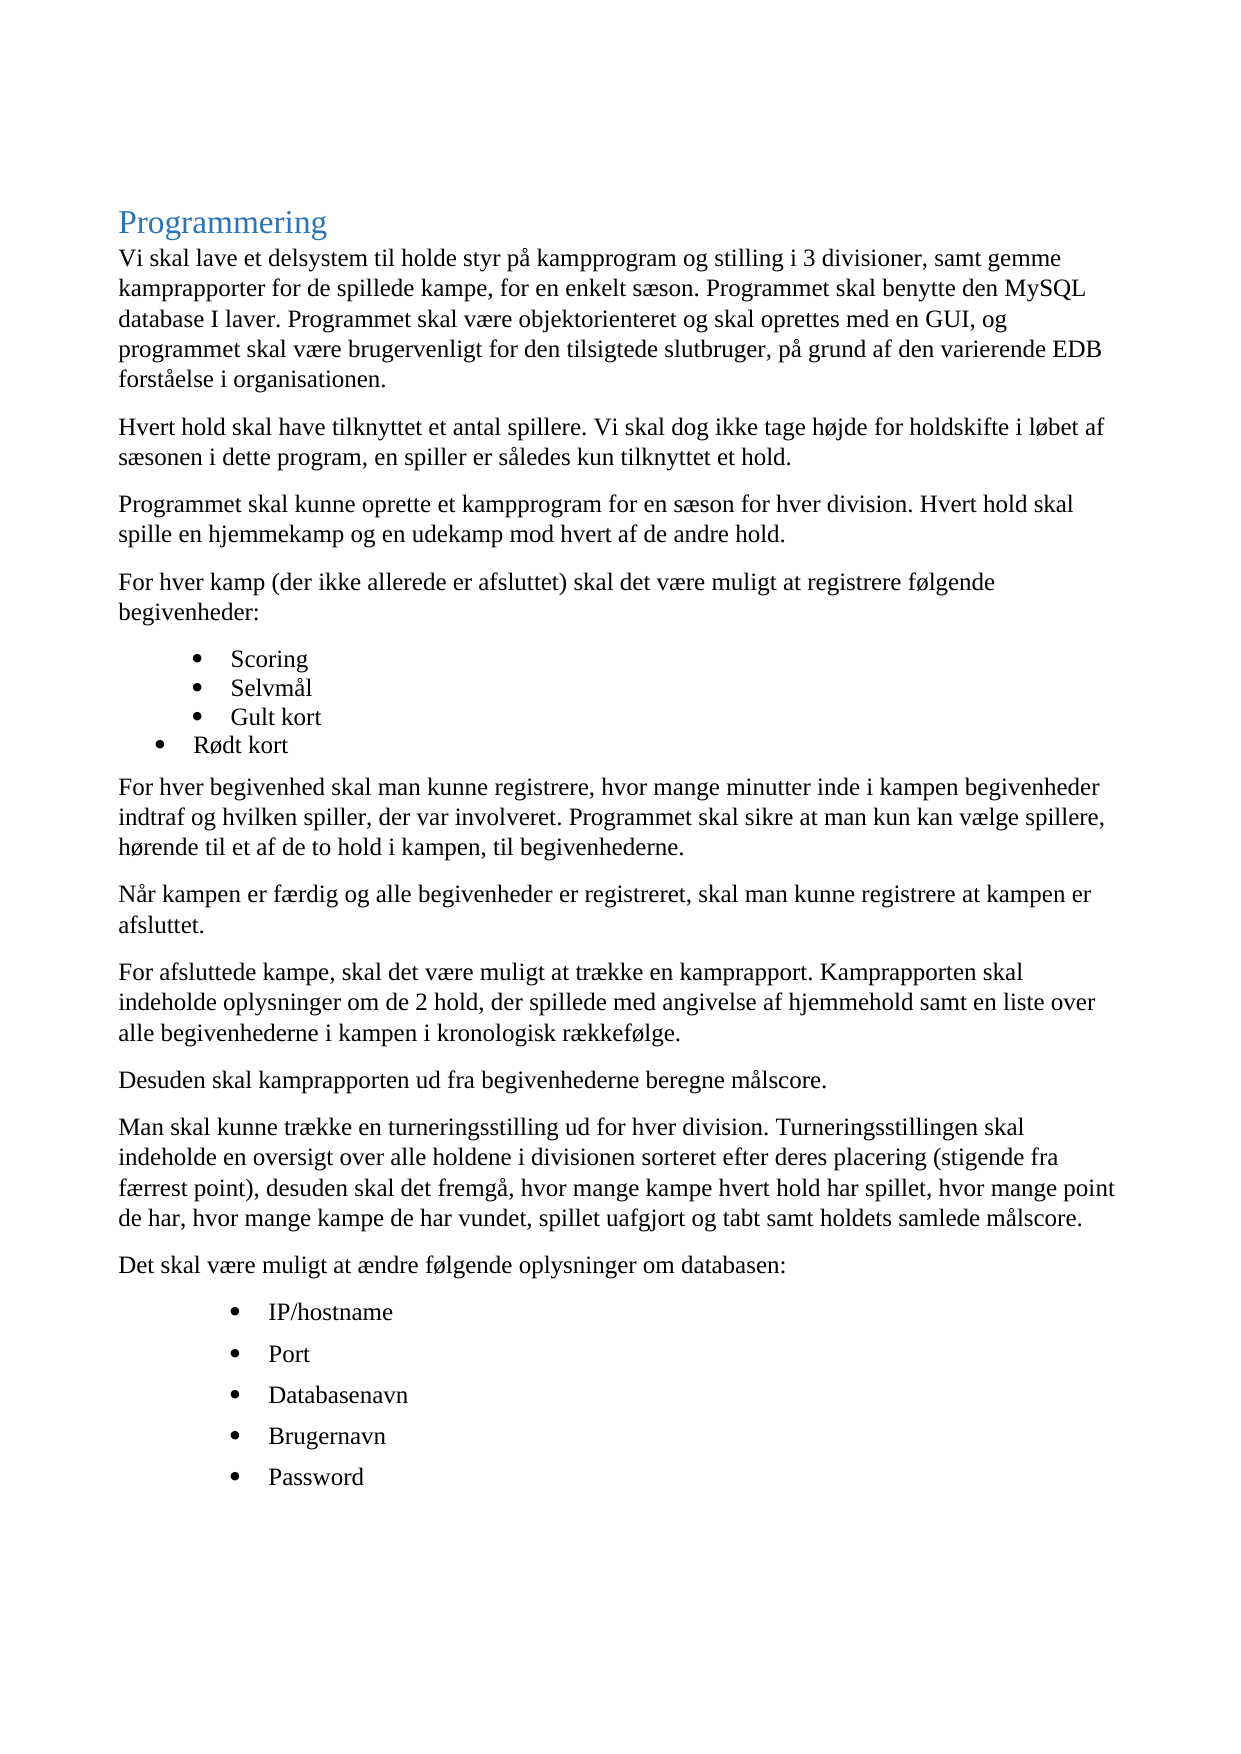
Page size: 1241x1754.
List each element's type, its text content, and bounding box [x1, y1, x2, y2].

list Gult kort [193, 702, 1122, 730]
list IP/hostname [231, 1297, 1122, 1326]
list Brugernavn [231, 1421, 1122, 1450]
list Selvmål [193, 673, 1122, 702]
text For afsluttede kampe, skal det være muligt at trække en kamprapport. Kamprapporten skal indeholde oplysninger om de 2 hold, der spillede med angivelse af hjemmehold samt en liste over alle begivenhederne i kampen i kronologisk rækkefølge. [118, 957, 1122, 1047]
list Rødt kort [156, 730, 1122, 759]
subtitle Programmering [118, 202, 1122, 241]
text Desuden skal kamprapporten ud fra begivenhederne beregne målscore. [118, 1065, 1122, 1094]
text Vi skal lave et delsystem til holde styr på kampprogram og stilling i 3 divisioner, samt gemme kamprapporter for de spillede kampe, for en enkelt sæson. Programmet skal benytte den MySQL database I laver. Programmet skal være objektorienteret og skal oprettes med en GUI, og programmet skal være brugervenligt for den tilsigtede slutbruger, på grund af den varierende EDB forståelse i organisationen. [118, 243, 1122, 393]
list Password [231, 1462, 1122, 1491]
list Port [231, 1339, 1122, 1367]
text For hver begivenhed skal man kunne registrere, hvor mange minutter inde i kampen begivenheder indtraf og hvilken spiller, der var involveret. Programmet skal sikre at man kun kan vælge spillere, hørende til et af de to hold i kampen, til begivenhederne. [118, 772, 1122, 861]
text Hvert hold skal have tilknyttet et antal spillere. Vi skal dog ikke tage højde for holdskifte i løbet af sæsonen i dette program, en spiller er således kun tilknyttet et hold. [118, 412, 1122, 471]
text Programmet skal kunne oprette et kampprogram for en sæson for hver division. Hvert hold skal spille en hjemmekamp og en udekamp mod hvert af de andre hold. [118, 489, 1122, 548]
text Det skal være muligt at ændre følgende oplysninger om databasen: [118, 1250, 1122, 1279]
list Databasenavn [231, 1380, 1122, 1409]
text Når kampen er færdig og alle begivenheder er registreret, skal man kunne registrere at kampen er afsluttet. [118, 879, 1122, 939]
text Man skal kunne trække en turneringsstilling ud for hver division. Turneringsstillingen skal indeholde en oversigt over alle holdene i divisionen sorteret efter deres placering (stigende fra færrest point), desuden skal det fremgå, hvor mange kampe hvert hold har spillet, hvor mange point de har, hvor mange kampe de har vundet, spillet uafgjort og tabt samt holdets samlede målscore. [118, 1112, 1122, 1232]
text For hver kamp (der ikke allerede er afsluttet) skal det være muligt at registrere følgende begivenheder: [118, 567, 1122, 626]
list Scoring [193, 644, 1122, 673]
